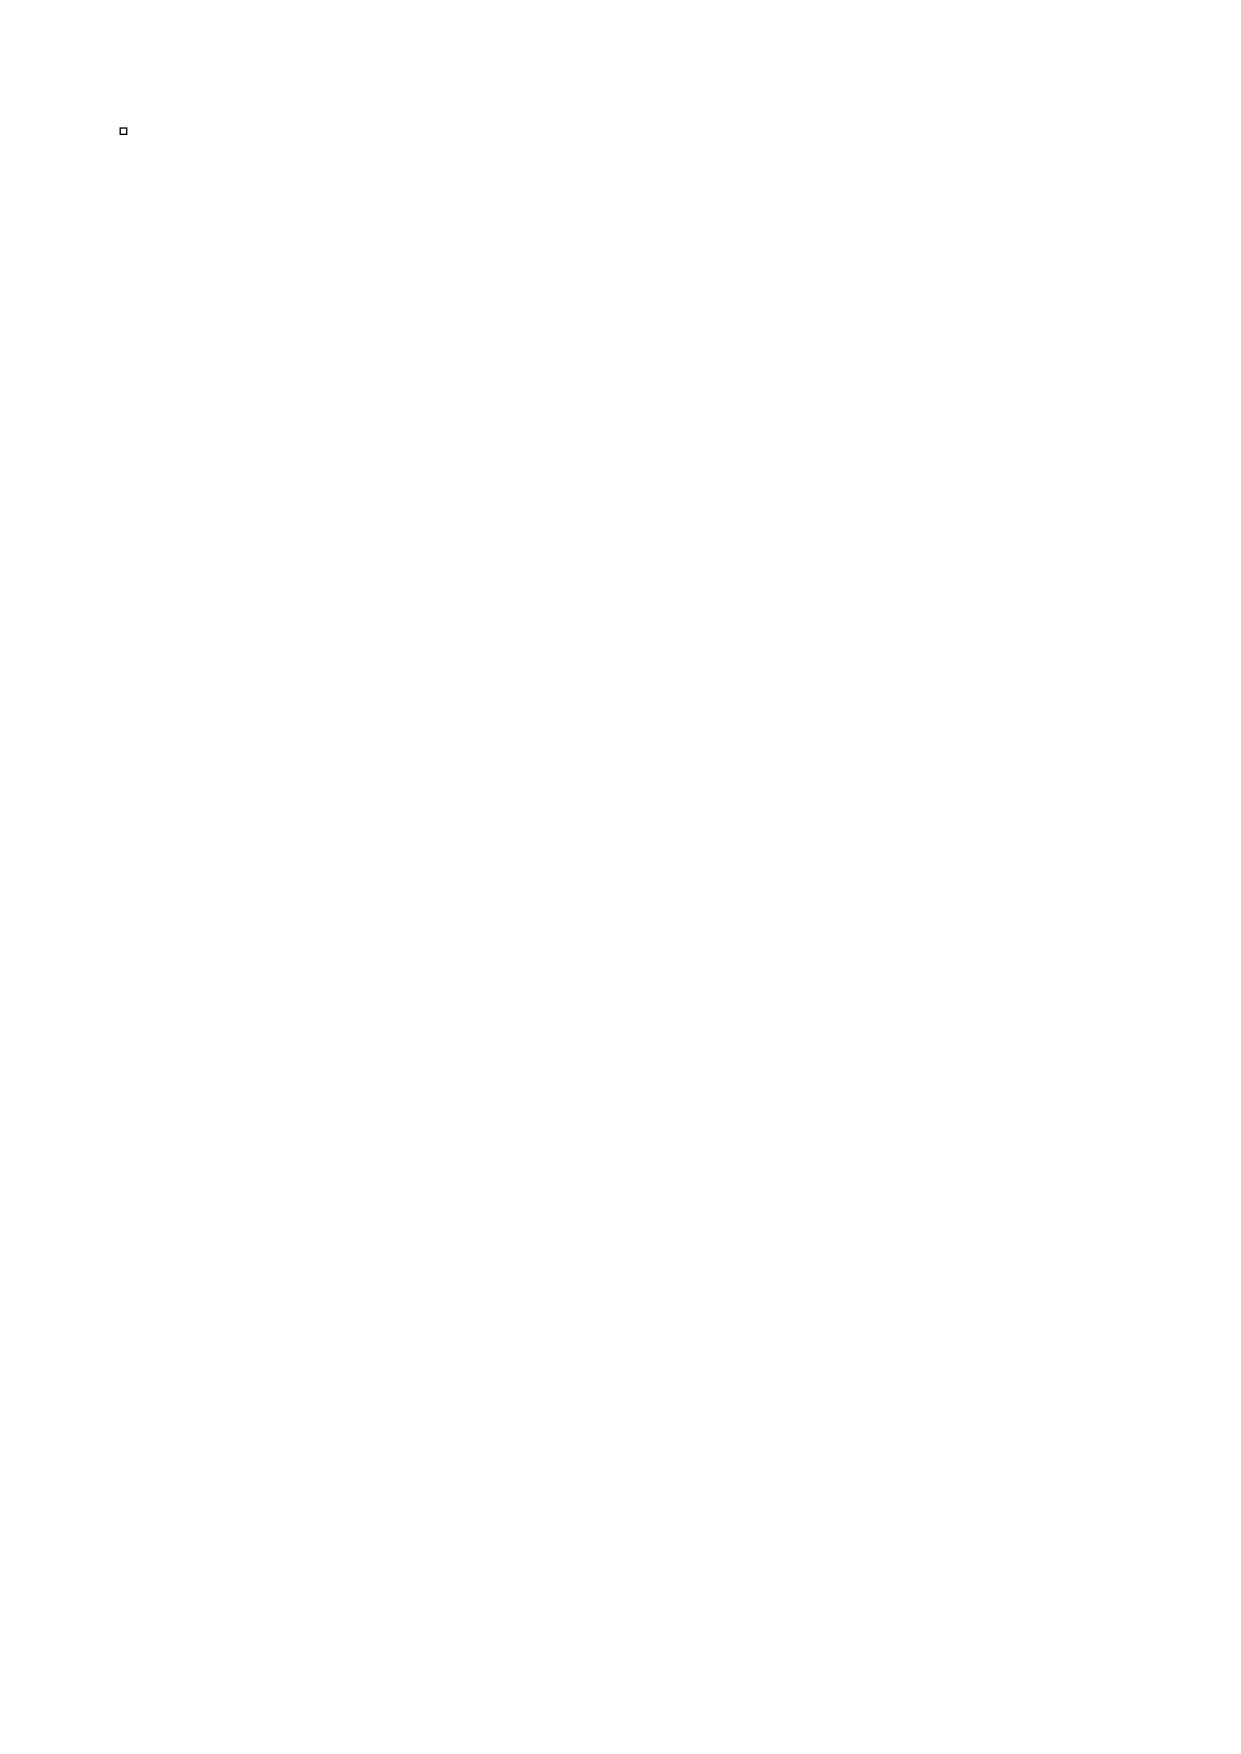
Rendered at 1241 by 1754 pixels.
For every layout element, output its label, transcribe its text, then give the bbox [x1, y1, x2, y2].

text  [118, 118, 1122, 142]
